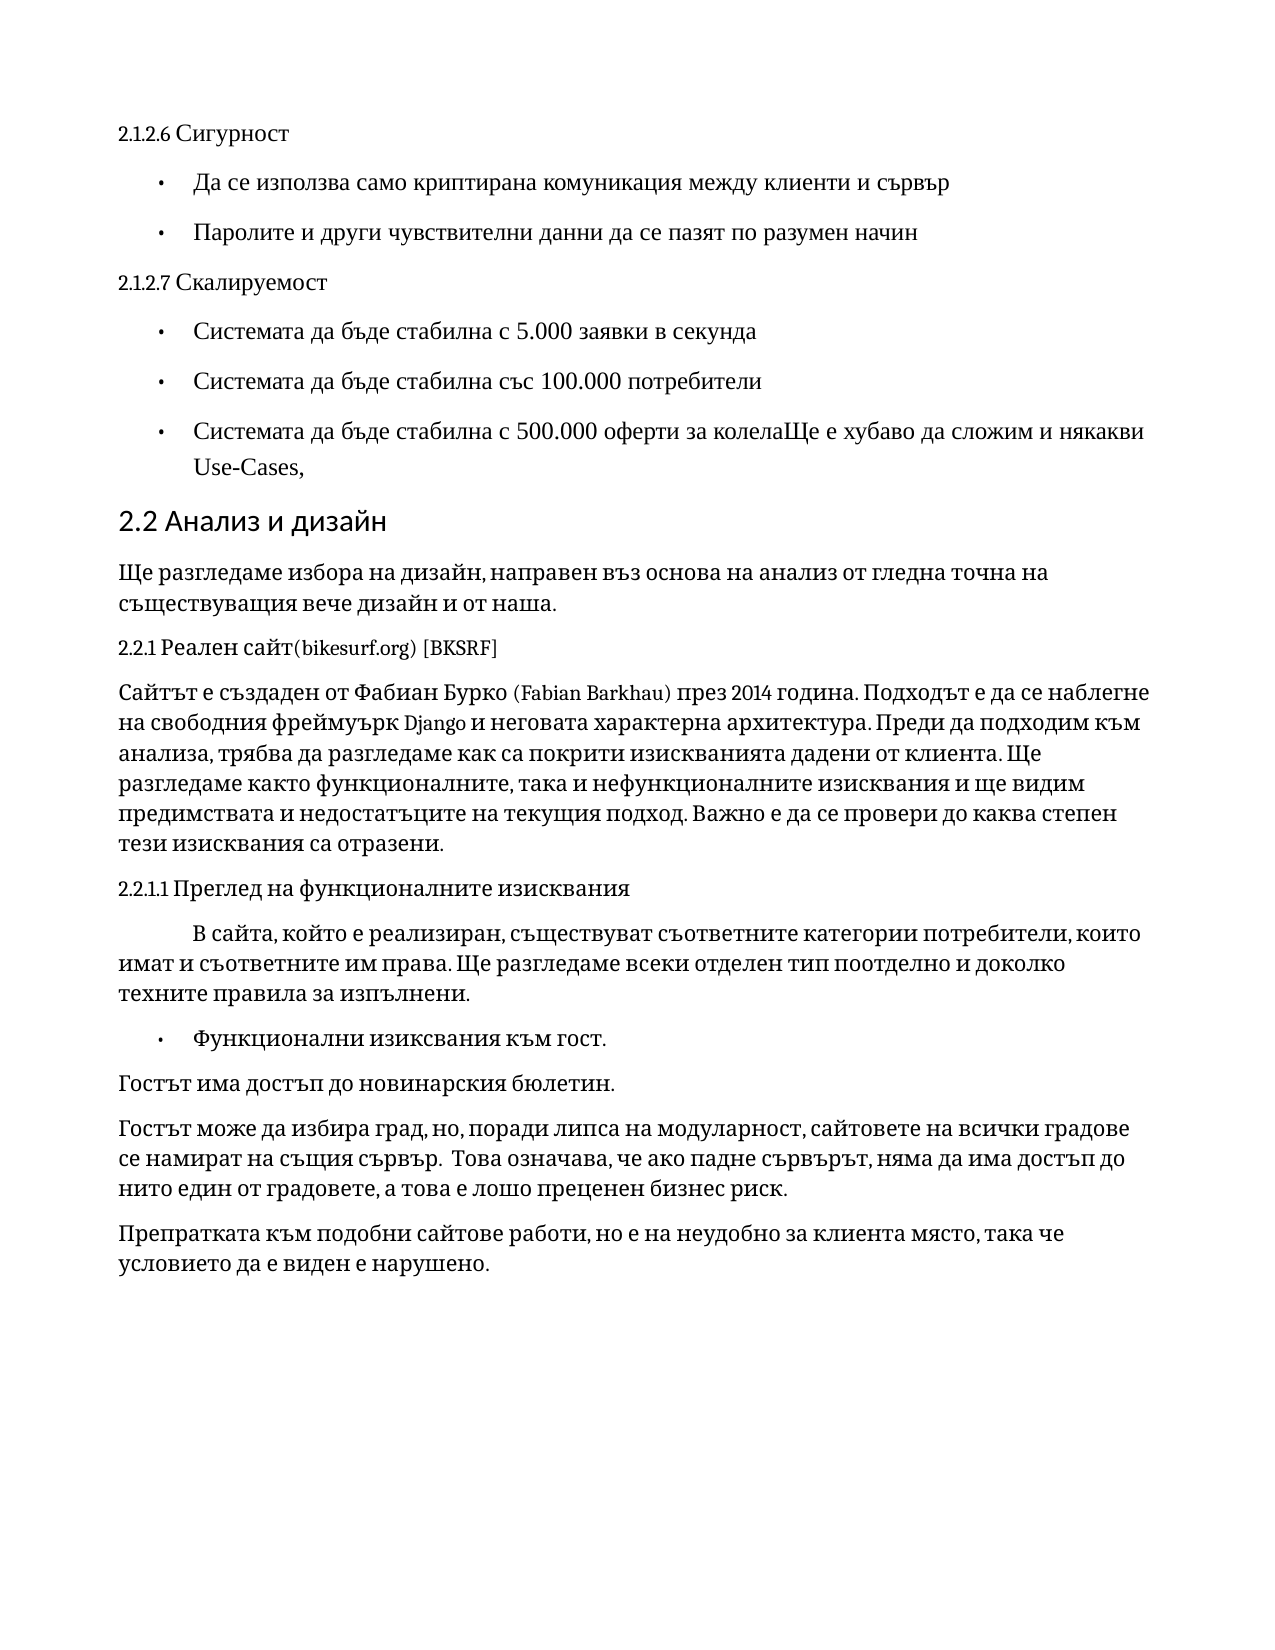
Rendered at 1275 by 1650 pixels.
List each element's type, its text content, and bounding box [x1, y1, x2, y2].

text 2.2.1 Реален сайт(bikesurf.org) [BKSRF] [118, 636, 1157, 661]
list Да се използва само криптирана комуникация между клиенти и сървър [156, 167, 1157, 197]
text Препратката към подобни сайтове работи, но е на неудобно за клиента място, така че условието да е виден е нарушено. [118, 1222, 1157, 1277]
text 2.2 Анализ и дизайн [118, 501, 1157, 539]
list Функционални изиксвания към гост. [156, 1027, 1157, 1052]
text Ще разгледаме избора на дизайн, направен въз основа на анализ от гледна точна на съществуващия вече дизайн и от наша. [118, 561, 1157, 617]
list Системата да бъде стабилна с 5.000 заявки в секунда [156, 316, 1157, 346]
text В сайта, който е реализиран, съществуват съответните категории потребители, които имат и съответните им права. Ще разгледаме всеки отделен тип поотделно и доколко техните правила за изпълнени. [118, 922, 1157, 1007]
list Паролите и други чувствителни данни да се пазят по разумен начин [156, 217, 1157, 247]
text 2.1.2.6 Сигурност [118, 118, 1157, 147]
text 2.2.1.1 Преглед на функционалните изисквания [118, 877, 1157, 902]
text Гостът може да избира град, но, поради липса на модуларност, сайтовете на всички градове се намират на същия сървър. Това означава, че ако падне сървърът, няма да има достъп до нито един от градовете, а това е лошо преценен бизнес риск. [118, 1116, 1157, 1202]
text Гостът има достъп до новинарския бюлетин. [118, 1072, 1157, 1097]
text Сайтът е създаден от Фабиан Бурко (Fabian Barkhau) през 2014 година. Подходът е да се наблегне на свободния фреймуърк Django и неговата характерна архитектура. Преди да подходим към анализа, трябва да разгледаме как са покрити изискванията дадени от клиента. Ще разгледаме както функционалните, така и нефункционалните изисквания и ще видим предимствата и недостатъците на текущия подход. Важно е да се провери до каква степен тези изисквания са отразени. [118, 681, 1157, 857]
list Системата да бъде стабилна със 100.000 потребители [156, 366, 1157, 396]
list Системата да бъде стабилна с 500.000 оферти за колелаЩе е хубаво да сложим и някакви Use-Cases, [156, 416, 1157, 481]
text 2.1.2.7 Скалируемост [118, 267, 1157, 296]
